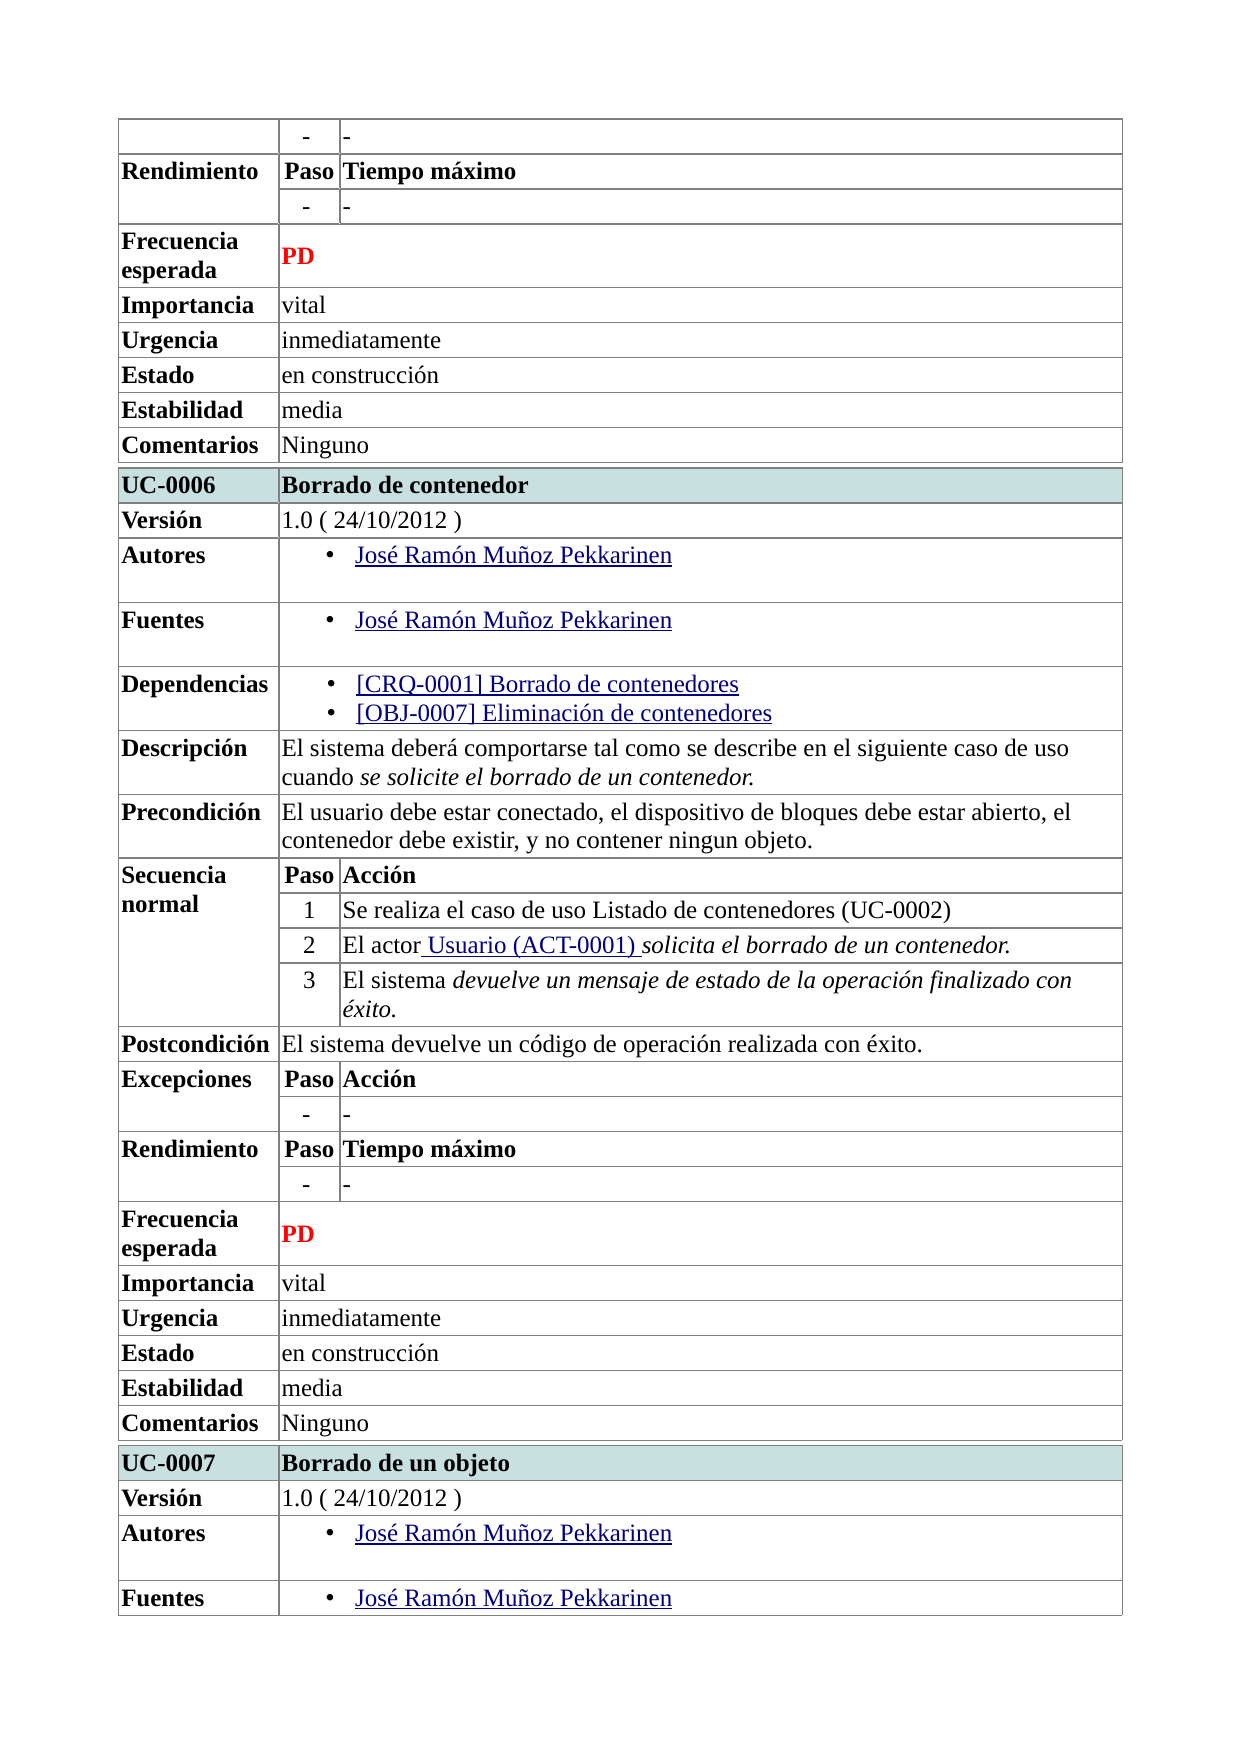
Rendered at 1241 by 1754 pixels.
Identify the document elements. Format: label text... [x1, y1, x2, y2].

table_cell Ninguno [280, 1406, 1122, 1440]
table_cell Estabilidad [119, 393, 278, 427]
table_cell en construcción [280, 358, 1122, 392]
table_cell - [341, 1097, 1122, 1131]
table_cell - [341, 1167, 1122, 1201]
table_cell 3 [280, 964, 339, 1026]
table_cell José Ramón Muñoz Pekkarinen [280, 603, 1122, 666]
table_cell vital [280, 288, 1122, 322]
table_header UC-0007 [119, 1446, 278, 1480]
table_header Borrado de contenedor [280, 469, 1122, 502]
table_cell Importancia [119, 288, 278, 322]
table_cell - [280, 190, 339, 223]
table_cell Comentarios [119, 428, 278, 462]
table_cell Tiempo máximo [341, 1132, 1122, 1166]
table_cell Secuencia normal [119, 859, 278, 1026]
table_cell El actor Usuario (ACT-0001) solicita el borrado de un contenedor. [341, 929, 1122, 962]
table_cell Precondición [119, 795, 278, 857]
table_cell Ninguno [280, 428, 1122, 462]
table_cell Versión [119, 1481, 278, 1515]
table_cell - [280, 1167, 339, 1201]
table_cell 1.0 ( 24/10/2012 ) [280, 504, 1122, 537]
table_cell 1.0 ( 24/10/2012 ) [280, 1481, 1122, 1515]
table_cell Paso [280, 1062, 339, 1096]
table_cell - [280, 1097, 339, 1131]
table_cell Acción [341, 1062, 1122, 1096]
table_cell El usuario debe estar conectado, el dispositivo de bloques debe estar abierto, el contenedor debe existir, y no contener ningun objeto. [280, 795, 1122, 857]
table_cell - [341, 190, 1122, 223]
table_cell Urgencia [119, 1301, 278, 1335]
table_cell - [280, 120, 339, 153]
table_cell Estado [119, 1336, 278, 1370]
table_cell Fuentes [119, 1581, 278, 1614]
table_cell Paso [280, 155, 339, 188]
table_cell Acción [341, 859, 1122, 892]
table_cell - [341, 120, 1122, 153]
table_cell Versión [119, 504, 278, 537]
table_cell Autores [119, 1516, 278, 1579]
table_cell PD [280, 1202, 1122, 1265]
table_cell Frecuencia esperada [119, 1202, 278, 1265]
table_cell Frecuencia esperada [119, 225, 278, 287]
table_cell El sistema deberá comportarse tal como se describe en el siguiente caso de uso cuando se solicite el borrado de un contenedor. [280, 731, 1122, 793]
table_cell [CRQ-0001] Borrado de contenedores [OBJ-0007] Eliminación de contenedores [280, 667, 1122, 730]
table_cell Estado [119, 358, 278, 392]
table_cell Postcondición [119, 1027, 278, 1061]
table_cell inmediatamente [280, 1301, 1122, 1335]
table_cell inmediatamente [280, 323, 1122, 357]
table_cell El sistema devuelve un código de operación realizada con éxito. [280, 1027, 1122, 1061]
table_cell Estabilidad [119, 1371, 278, 1405]
table_cell Fuentes [119, 603, 278, 666]
table_cell en construcción [280, 1336, 1122, 1370]
table_cell [119, 120, 278, 153]
table_cell 1 [280, 894, 339, 927]
table_cell media [280, 1371, 1122, 1405]
table_header Borrado de un objeto [280, 1446, 1122, 1480]
table_cell El sistema devuelve un mensaje de estado de la operación finalizado con éxito. [341, 964, 1122, 1026]
table_cell Rendimiento [119, 155, 278, 223]
table_cell Descripción [119, 731, 278, 793]
table_cell José Ramón Muñoz Pekkarinen [280, 539, 1122, 602]
table_cell 2 [280, 929, 339, 962]
table_cell Excepciones [119, 1062, 278, 1131]
table_cell Rendimiento [119, 1132, 278, 1201]
table_cell Importancia [119, 1266, 278, 1300]
table_cell José Ramón Muñoz Pekkarinen [280, 1581, 1122, 1614]
table_cell Dependencias [119, 667, 278, 730]
table_header UC-0006 [119, 469, 278, 502]
table_cell Comentarios [119, 1406, 278, 1440]
table_cell Tiempo máximo [341, 155, 1122, 188]
table_cell José Ramón Muñoz Pekkarinen [280, 1516, 1122, 1579]
table_cell Se realiza el caso de uso Listado de contenedores (UC-0002) [341, 894, 1122, 927]
table_cell Paso [280, 1132, 339, 1166]
table_cell Paso [280, 859, 339, 892]
table_cell PD [280, 225, 1122, 287]
table_cell Urgencia [119, 323, 278, 357]
table_cell media [280, 393, 1122, 427]
table_cell Autores [119, 539, 278, 602]
table_cell vital [280, 1266, 1122, 1300]
